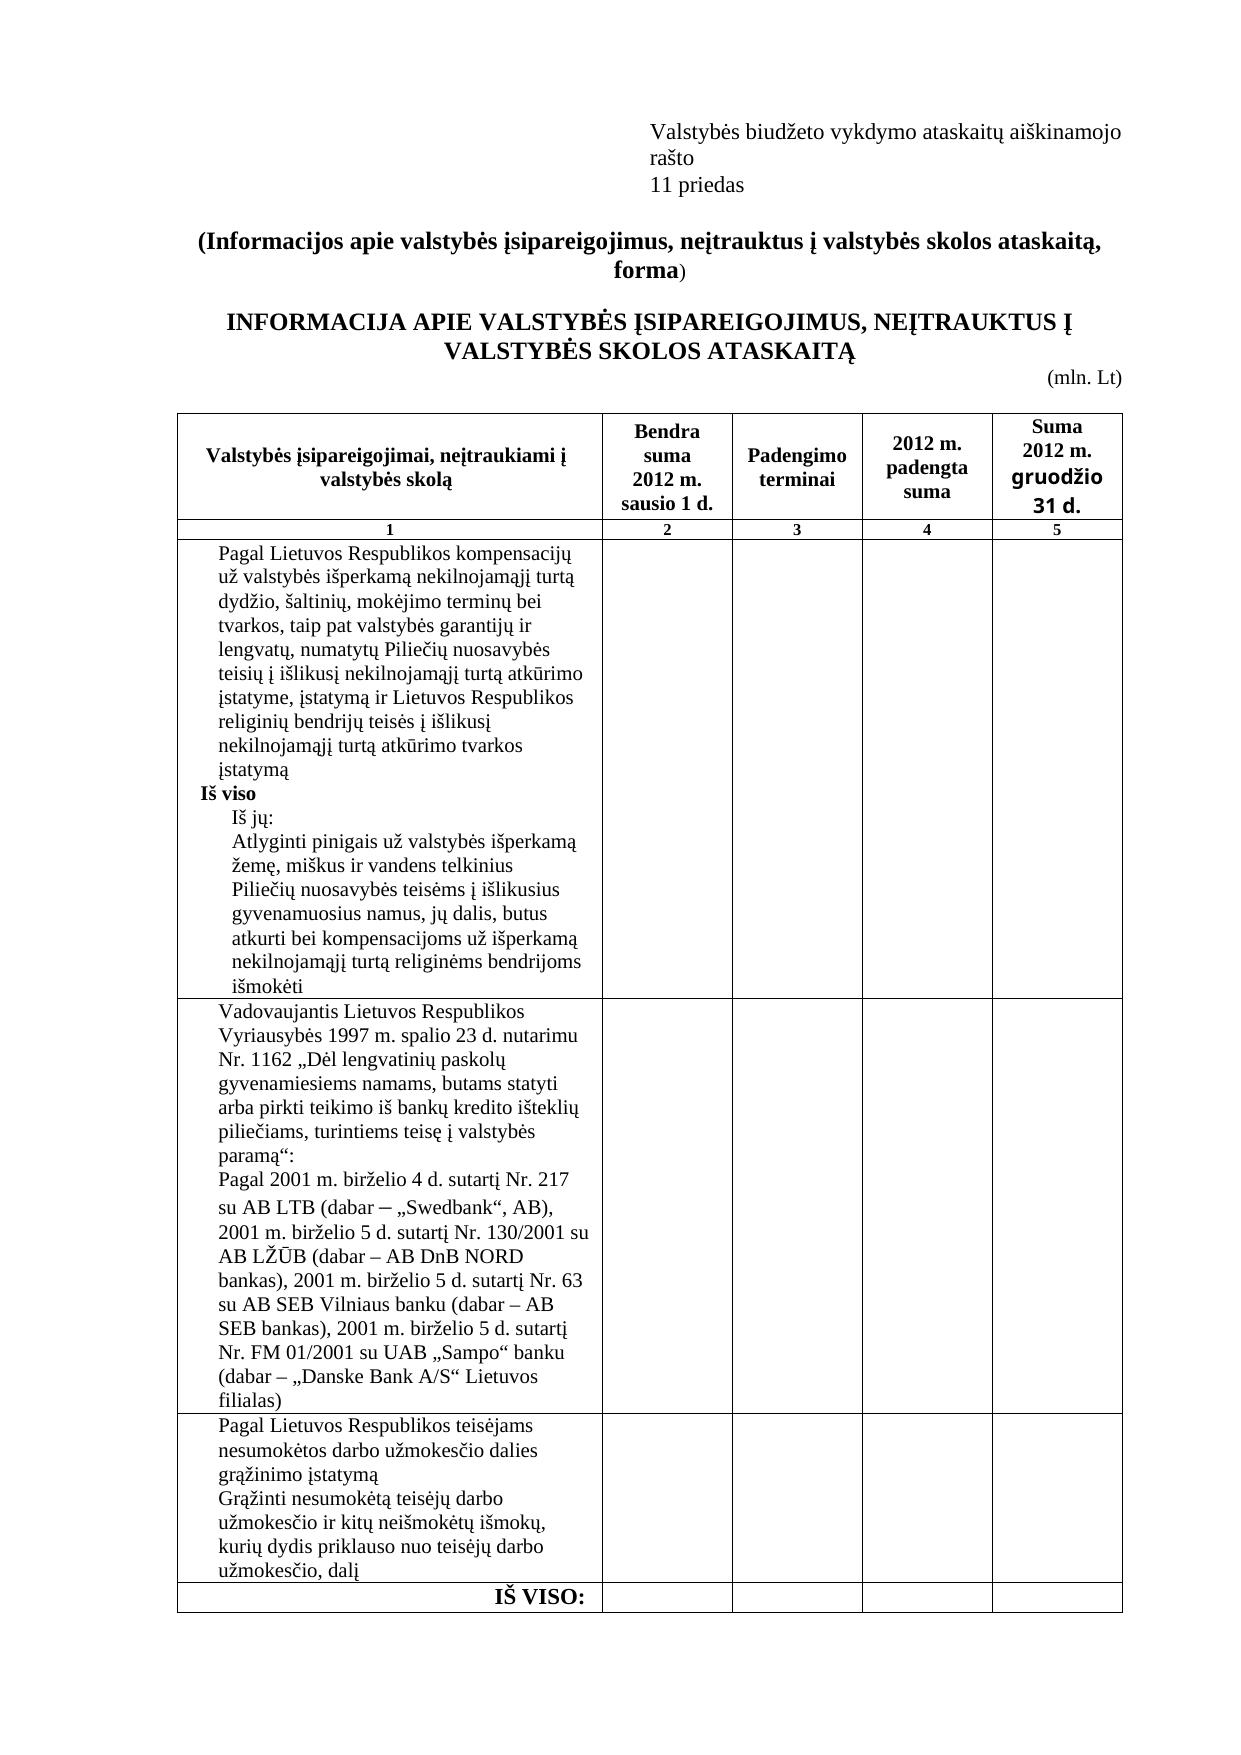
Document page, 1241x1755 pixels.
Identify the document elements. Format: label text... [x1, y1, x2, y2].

table_cell [993, 540, 1122, 998]
text 11 priedas [649, 171, 1122, 197]
table_cell [603, 1414, 732, 1582]
table_cell 5 [993, 520, 1122, 539]
table_cell 1 [178, 520, 602, 539]
table_header Bendra suma 2012 m. sausio 1 d. [603, 414, 732, 519]
table_cell 3 [733, 520, 862, 539]
table_cell [733, 1414, 862, 1582]
table_cell [603, 1583, 732, 1612]
table_header 2012 m. padengta suma [863, 414, 992, 519]
table_cell [993, 1414, 1122, 1582]
text INFORMACIJA APIE VALSTYBĖS ĮSIPAREIGOJIMUS, NEĮTRAUKTUS Į VALSTYBĖS SKOLOS ATASKAITĄ [177, 307, 1122, 365]
table_cell [863, 999, 992, 1412]
table_cell [993, 1583, 1122, 1612]
table_cell IŠ VISO: [178, 1583, 602, 1612]
table_cell [733, 540, 862, 998]
text (Informacijos apie valstybės įsipareigojimus, neįtrauktus į valstybės skolos ataskaitą, forma) [177, 226, 1122, 283]
table_cell [603, 540, 732, 998]
text (mln. Lt) [177, 365, 1122, 389]
table_cell 4 [863, 520, 992, 539]
table_cell [863, 1583, 992, 1612]
table_cell [603, 999, 732, 1412]
table_header Suma 2012 m. gruodžio 31 d. [993, 414, 1122, 519]
table_cell 2 [603, 520, 732, 539]
table_cell [993, 999, 1122, 1412]
text Valstybės biudžeto vykdymo ataskaitų aiškinamojo rašto [649, 118, 1122, 171]
table_cell [863, 1414, 992, 1582]
table_cell [733, 999, 862, 1412]
table_cell [863, 540, 992, 998]
table_header Valstybės įsipareigojimai, neįtraukiami į valstybės skolą [178, 414, 602, 519]
table_header Padengimo terminai [733, 414, 862, 519]
table_cell Vadovaujantis Lietuvos Respublikos Vyriausybės 1997 m. spalio 23 d. nutarimu Nr. 1162 „Dėl lengvatinių paskolų gyvenamiesiems namams, butams statyti arba pirkti teikimo iš bankų kredito išteklių piliečiams, turintiems teisę į valstybės paramą“: Pagal 2001 m. birželio 4 d. sutartį Nr. 217 su AB LTB (dabar – „Swedbank“, AB), 2001 m. birželio 5 d. sutartį Nr. 130/2001 su AB LŽŪB (dabar – AB DnB NORD bankas), 2001 m. birželio 5 d. sutartį Nr. 63 su AB SEB Vilniaus banku (dabar – AB SEB bankas), 2001 m. birželio 5 d. sutartį Nr. FM 01/2001 su UAB „Sampo“ banku (dabar – „Danske Bank A/S“ Lietuvos filialas) [178, 999, 602, 1412]
table_cell [733, 1583, 862, 1612]
table_cell Pagal Lietuvos Respublikos kompensacijų už valstybės išperkamą nekilnojamąjį turtą dydžio, šaltinių, mokėjimo terminų bei tvarkos, taip pat valstybės garantijų ir lengvatų, numatytų Piliečių nuosavybės teisių į išlikusį nekilnojamąjį turtą atkūrimo įstatyme, įstatymą ir Lietuvos Respublikos religinių bendrijų teisės į išlikusį nekilnojamąjį turtą atkūrimo tvarkos įstatymą Iš viso Iš jų: Atlyginti pinigais už valstybės išperkamą žemę, miškus ir vandens telkinius Piliečių nuosavybės teisėms į išlikusius gyvenamuosius namus, jų dalis, butus atkurti bei kompensacijoms už išperkamą nekilnojamąjį turtą religinėms bendrijoms išmokėti [178, 540, 602, 998]
table_cell Pagal Lietuvos Respublikos teisėjams nesumokėtos darbo užmokesčio dalies grąžinimo įstatymą Grąžinti nesumokėtą teisėjų darbo užmokesčio ir kitų neišmokėtų išmokų, kurių dydis priklauso nuo teisėjų darbo užmokesčio, dalį [178, 1414, 602, 1582]
